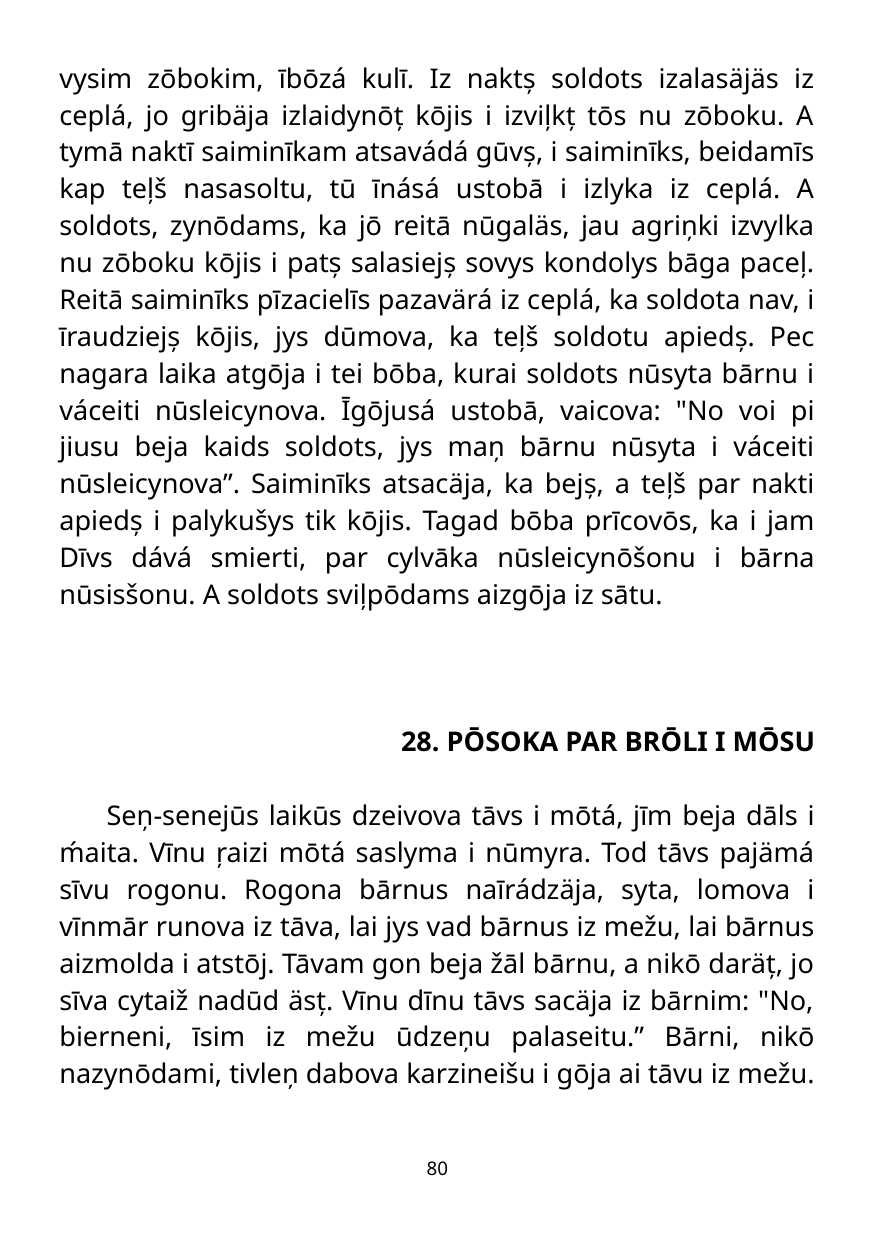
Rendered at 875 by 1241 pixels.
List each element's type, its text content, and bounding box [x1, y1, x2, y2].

text vysim zōbokim, ībōzá kulī. Iz naktș soldots izalasäjäs iz ceplá, jo gribäja izlaidynōț kōjis i izviļkț tōs nu zōboku. A tymā naktī saiminīkam atsavádá gūvș, i saiminīks, beidamīs kap teļš nasasoltu, tū īnásá ustobā i izlyka iz ceplá. A soldots, zynōdams, ka jō reitā nūgaläs, jau agriņki izvylka nu zōboku kōjis i patș salasiejș sovys kondolys bāga paceļ. Reitā saiminīks pīzacielīs pazavärá iz ceplá, ka soldota nav, i īraudziejș kōjis, jys dūmova, ka teļš soldotu apiedș. Pec nagara laika atgōja i tei bōba, kurai soldots nūsyta bārnu i váceiti nūsleicynova. Īgōjusá ustobā, vaicova: "No voi pi jiusu beja kaids soldots, jys maņ bārnu nūsyta i váceiti nūsleicynova”. Saiminīks atsacäja, ka bejș, a teļš par nakti apiedș i palykušys tik kōjis. Tagad bōba prīcovōs, ka i jam Dīvs dává smierti, par cylvāka nūsleicynōšonu i bārna nūsisšonu. A soldots sviļpōdams aizgōja iz sātu. [59, 59, 815, 612]
text Seņ-senejūs laikūs dzeivova tāvs i mōtá, jīm beja dāls i ḿaita. Vīnu ŗaizi mōtá saslyma i nūmyra. Tod tāvs pajämá sīvu rogonu. Rogona bārnus naīrádzäja, syta, lomova i vīnmār runova iz tāva, lai jys vad bārnus iz mežu, lai bārnus aizmolda i atstōj. Tāvam gon beja žāl bārnu, a nikō daräț, jo sīva cytaiž nadūd äsț. Vīnu dīnu tāvs sacäja iz bārnim: "No, bierneni, īsim iz mežu ūdzeņu palaseitu.” Bārni, nikō nazynōdami, tivleņ dabova karzineišu i gōja ai tāvu iz mežu. [59, 797, 815, 1092]
text 28. PŌSOKA PAR BRŌLI I MŌSU [59, 723, 815, 760]
